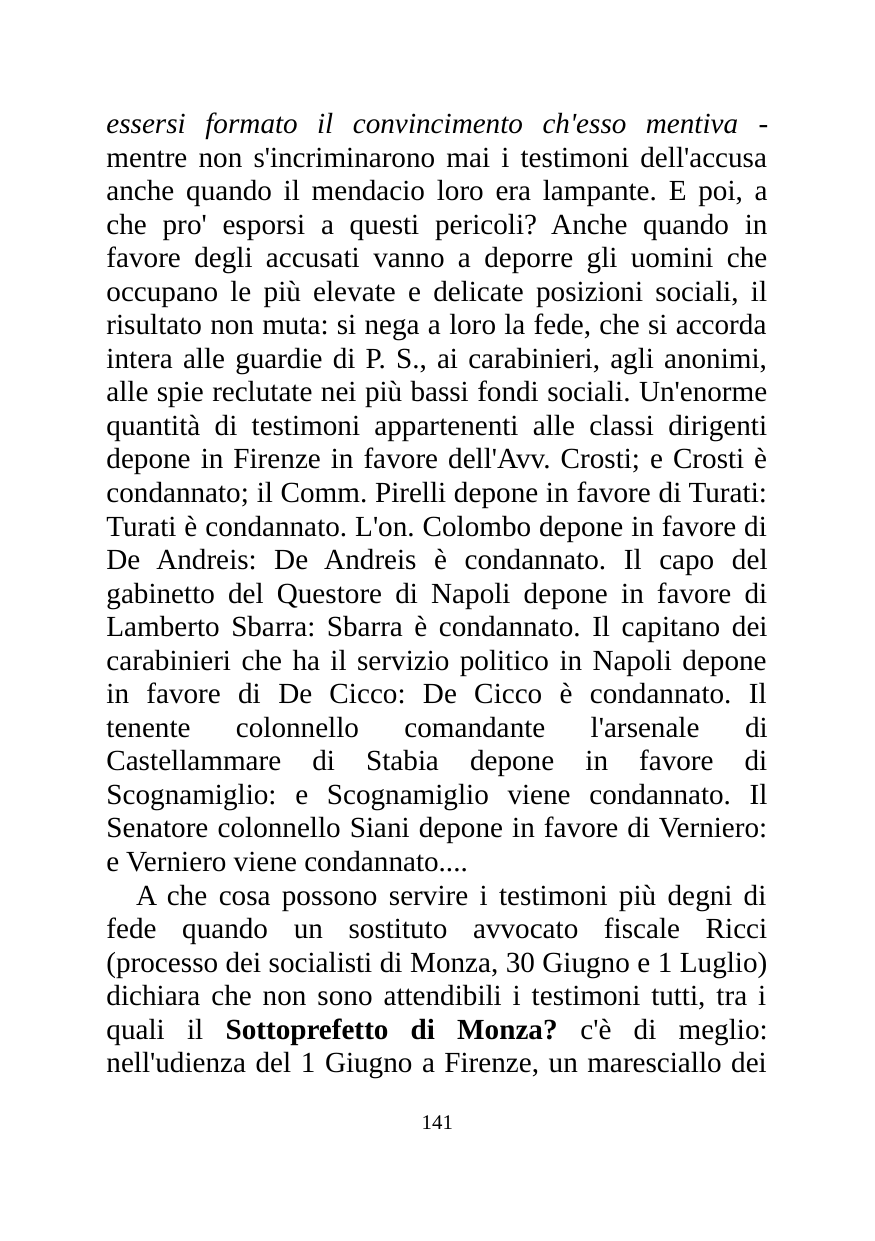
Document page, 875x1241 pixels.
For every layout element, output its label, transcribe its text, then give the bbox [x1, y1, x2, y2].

text A che cosa possono servire i testimoni più degni di fede quando un sostituto avvocato fiscale Ricci (processo dei socialisti di Monza, 30 Giugno e 1 Luglio) dichiara che non sono attendibili i testimoni tutti, tra i quali il Sottoprefetto di Monza? c'è di meglio: nell'udienza del 1 Giugno a Firenze, un maresciallo dei [106, 878, 768, 1079]
text essersi formato il convincimento ch'esso mentiva - mentre non s'incriminarono mai i testimoni dell'accusa anche quando il mendacio loro era lampante. E poi, a che pro' esporsi a questi pericoli? Anche quando in favore degli accusati vanno a deporre gli uomini che occupano le più elevate e delicate posizioni sociali, il risultato non muta: si nega a loro la fede, che si accorda intera alle guardie di P. S., ai carabinieri, agli anonimi, alle spie reclutate nei più bassi fondi sociali. Un'enorme quantità di testimoni appartenenti alle classi dirigenti depone in Firenze in favore dell'Avv. Crosti; e Crosti è condannato; il Comm. Pirelli depone in favore di Turati: Turati è condannato. L'on. Colombo depone in favore di De Andreis: De Andreis è condannato. Il capo del gabinetto del Questore di Napoli depone in favore di Lamberto Sbarra: Sbarra è condannato. Il capitano dei carabinieri che ha il servizio politico in Napoli depone in favore di De Cicco: De Cicco è condannato. Il tenente colonnello comandante l'arsenale di Castellammare di Stabia depone in favore di Scognamiglio: e Scognamiglio viene condannato. Il Senatore colonnello Siani depone in favore di Verniero: e Verniero viene condannato.... [106, 106, 768, 878]
